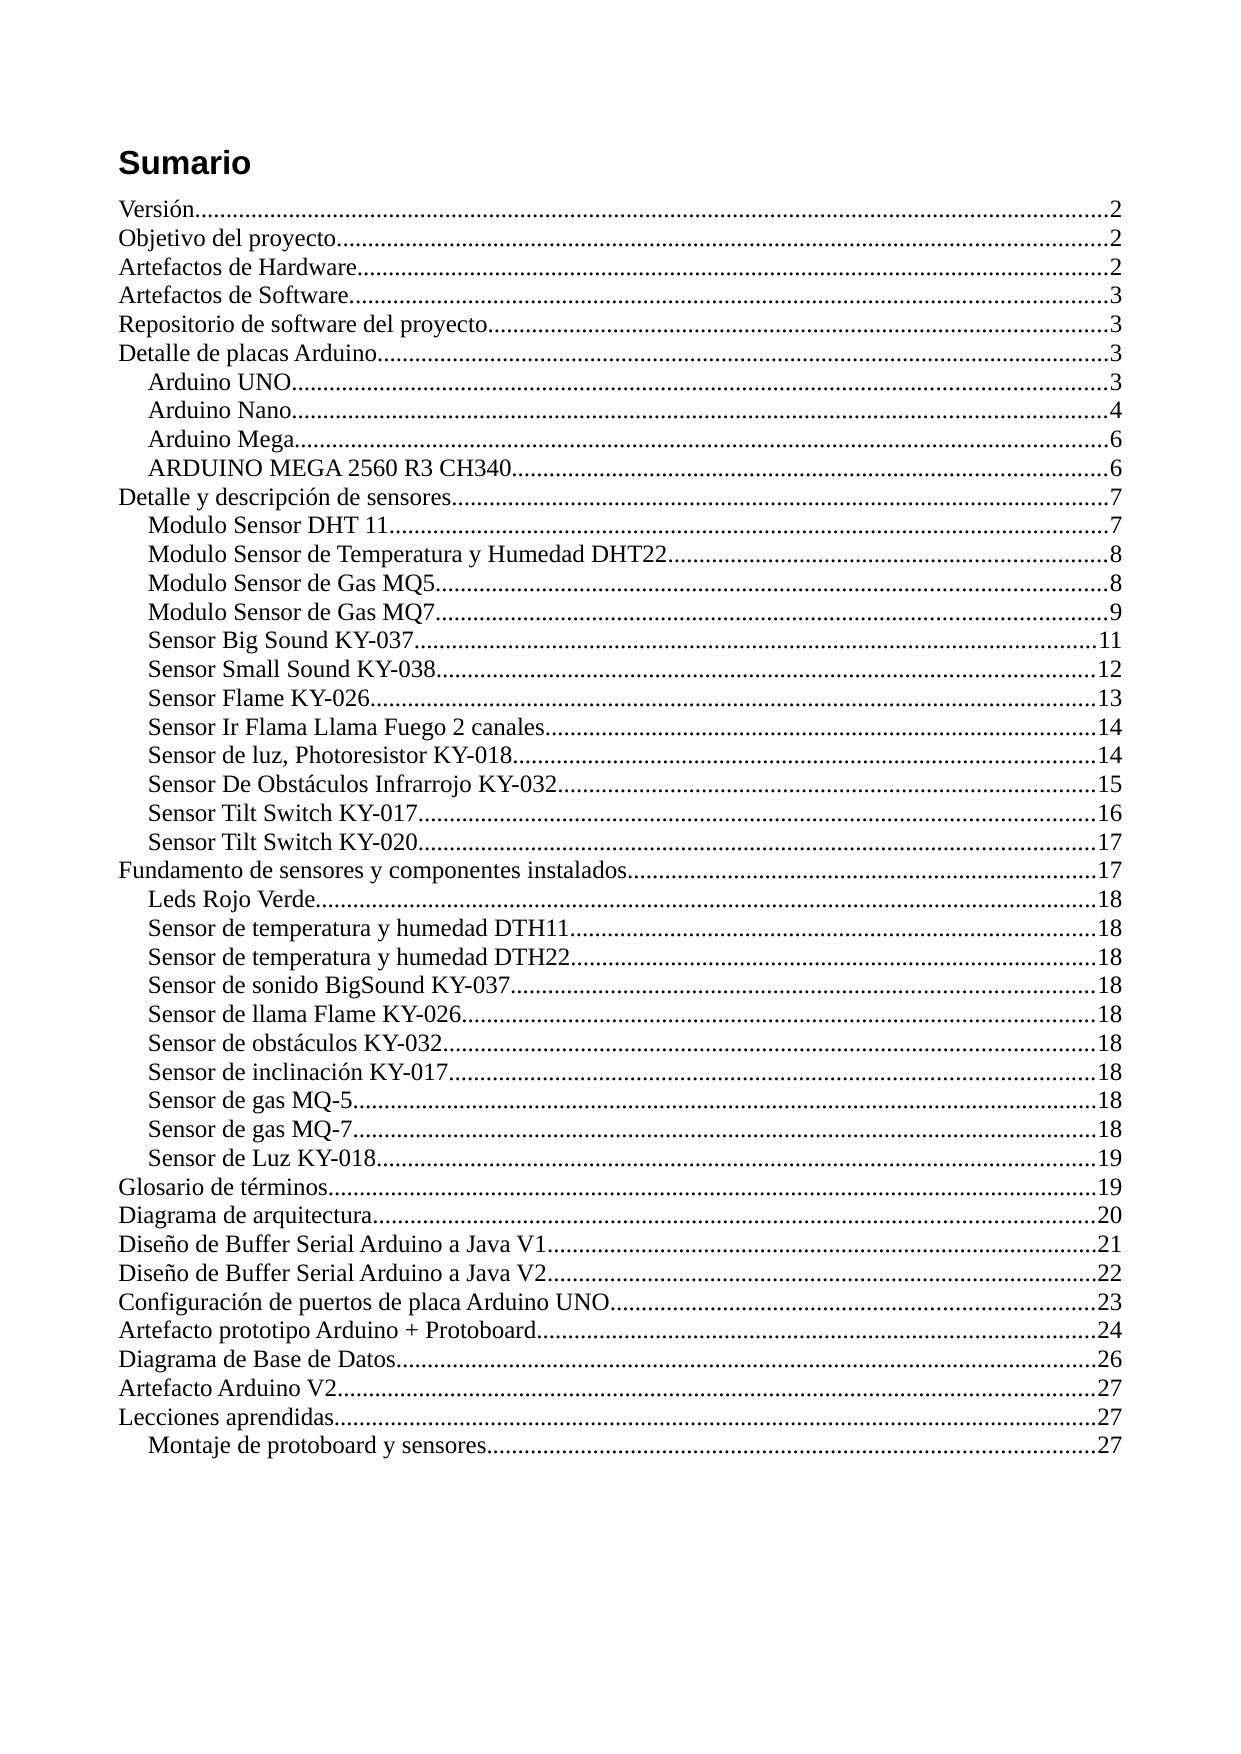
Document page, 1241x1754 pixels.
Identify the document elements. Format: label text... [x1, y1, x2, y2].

text Sensor Tilt Switch KY-020 17 [148, 827, 1122, 855]
text Sensor Ir Flama Llama Fuego 2 canales 14 [148, 712, 1122, 740]
text Sensor de luz, Photoresistor KY-018 14 [148, 740, 1122, 769]
text Sensor de gas MQ-7 18 [148, 1114, 1122, 1143]
text Artefacto Arduino V2 27 [118, 1373, 1122, 1402]
text Diseño de Buffer Serial Arduino a Java V2 22 [118, 1258, 1122, 1287]
text Modulo Sensor de Temperatura y Humedad DHT22 8 [148, 539, 1122, 568]
text Versión 2 [118, 194, 1122, 223]
text Diagrama de Base de Datos 26 [118, 1344, 1122, 1373]
text Detalle y descripción de sensores 7 [118, 482, 1122, 510]
text Artefactos de Hardware. 2 [118, 252, 1122, 280]
text Modulo Sensor de Gas MQ7 9 [148, 597, 1122, 625]
text Fundamento de sensores y componentes instalados 17 [118, 855, 1122, 884]
text Arduino Mega 6 [148, 424, 1122, 453]
text Arduino Nano 4 [148, 395, 1122, 424]
text Sensor Flame KY-026 13 [148, 683, 1122, 712]
text Diagrama de arquitectura 20 [118, 1200, 1122, 1229]
text Sensor de temperatura y humedad DTH22 18 [148, 942, 1122, 970]
text Sensor Tilt Switch KY-017 16 [148, 798, 1122, 827]
text Sensor de temperatura y humedad DTH11 18 [148, 913, 1122, 942]
text Artefactos de Software. 3 [118, 280, 1122, 309]
text ARDUINO MEGA 2560 R3 CH340 6 [148, 453, 1122, 482]
text Sensor de inclinación KY-017 18 [148, 1057, 1122, 1085]
text Lecciones aprendidas 27 [118, 1402, 1122, 1430]
text Montaje de protoboard y sensores. 27 [148, 1430, 1122, 1459]
text Modulo Sensor de Gas MQ5 8 [148, 568, 1122, 597]
text Sensor De Obstáculos Infrarrojo KY-032 15 [148, 769, 1122, 798]
text Sensor de obstáculos KY-032 18 [148, 1028, 1122, 1057]
text Sensor Big Sound KY-037 11 [148, 625, 1122, 654]
text Glosario de términos 19 [118, 1172, 1122, 1200]
text Diseño de Buffer Serial Arduino a Java V1 21 [118, 1229, 1122, 1258]
subtitle Sumario [118, 143, 1122, 182]
text Artefacto prototipo Arduino + Protoboard 24 [118, 1315, 1122, 1344]
text Objetivo del proyecto. 2 [118, 223, 1122, 252]
text Sensor Small Sound KY-038 12 [148, 654, 1122, 683]
text Detalle de placas Arduino 3 [118, 338, 1122, 367]
text Arduino UNO 3 [148, 367, 1122, 395]
text Sensor de llama Flame KY-026 18 [148, 999, 1122, 1028]
text Sensor de gas MQ-5 18 [148, 1085, 1122, 1114]
text Sensor de sonido BigSound KY-037 18 [148, 970, 1122, 999]
text Configuración de puertos de placa Arduino UNO 23 [118, 1287, 1122, 1315]
text Sensor de Luz KY-018 19 [148, 1143, 1122, 1172]
text Modulo Sensor DHT 11 7 [148, 510, 1122, 539]
text Repositorio de software del proyecto. 3 [118, 309, 1122, 338]
text Leds Rojo Verde 18 [148, 884, 1122, 913]
